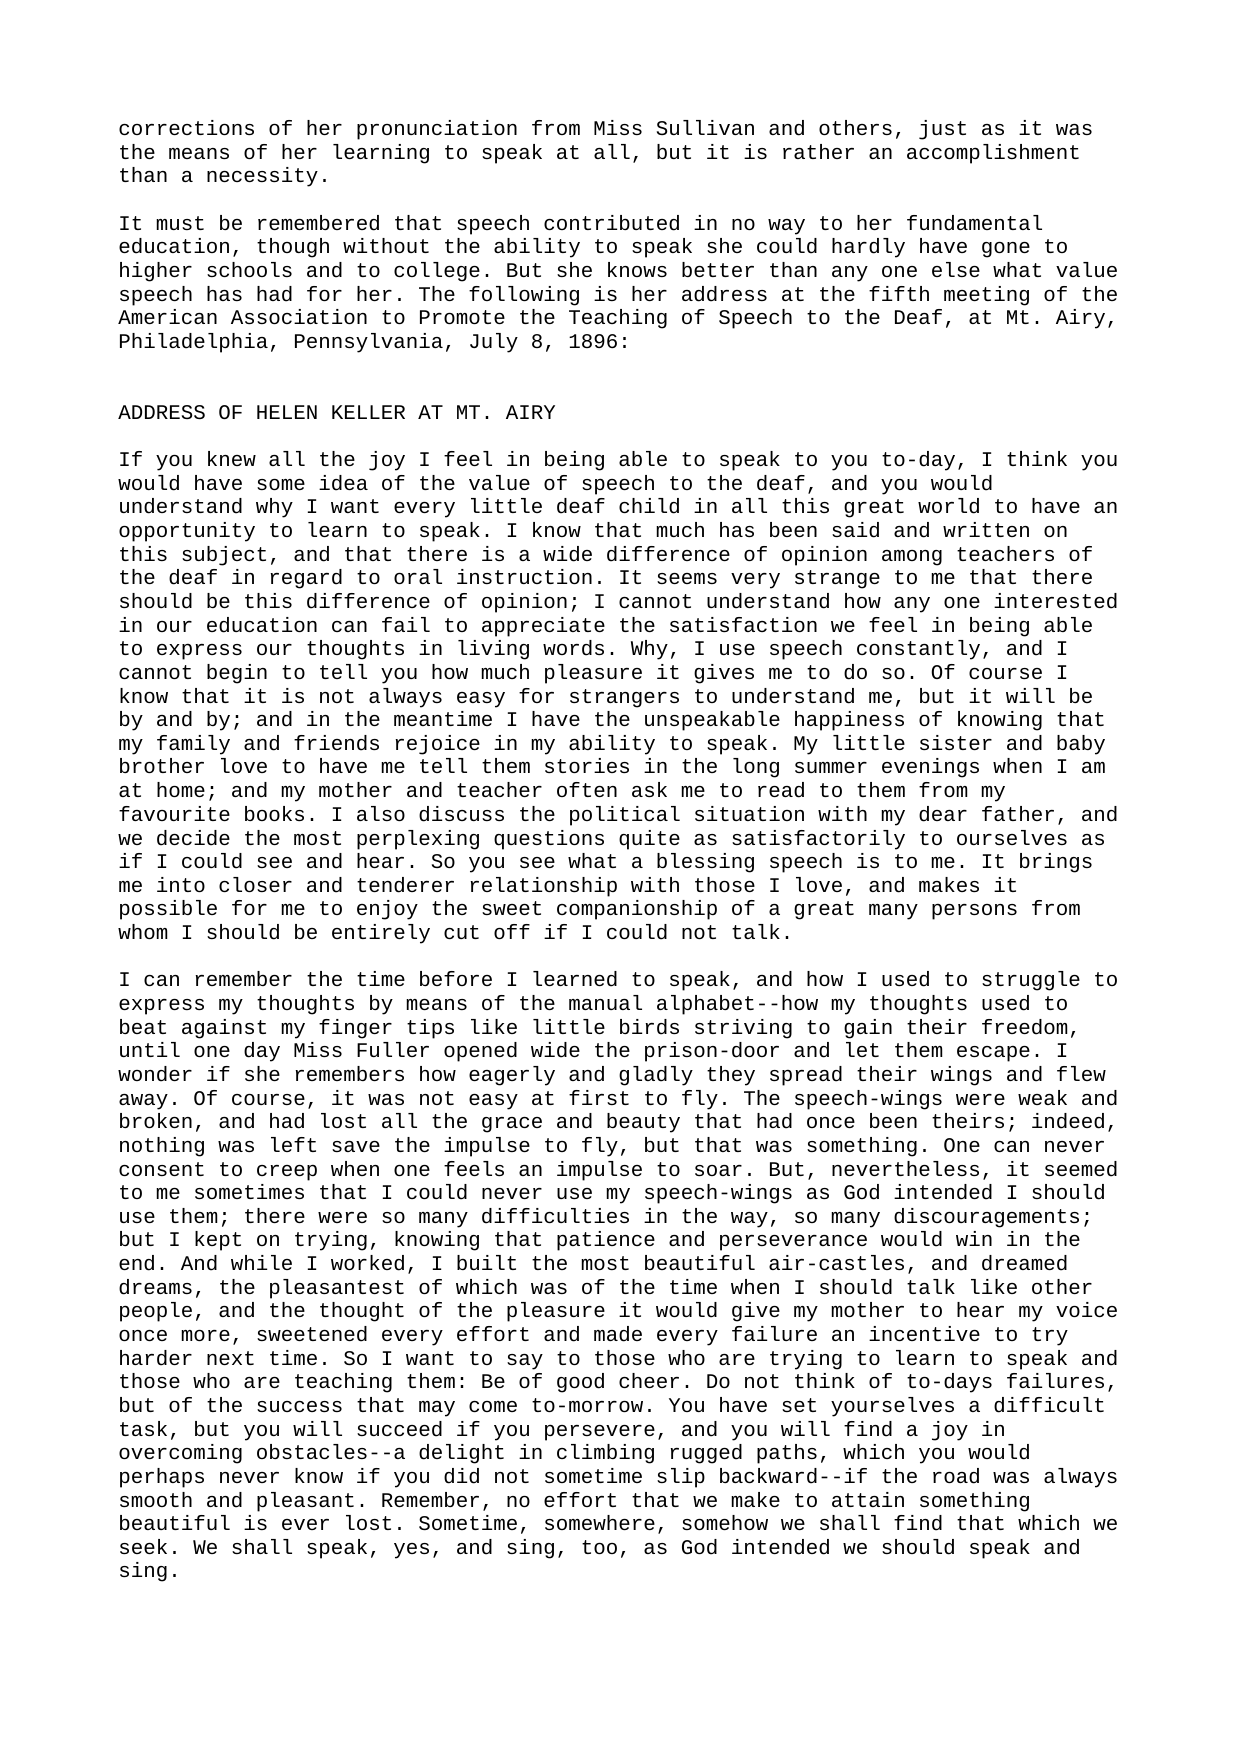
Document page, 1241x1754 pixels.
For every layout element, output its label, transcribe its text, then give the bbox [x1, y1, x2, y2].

text corrections of her pronunciation from Miss Sullivan and others, just as it was the means of her learning to speak at all, but it is rather an accomplishment than a necessity. [118, 118, 1122, 189]
text If you knew all the joy I feel in being able to speak to you to-day, I think you would have some idea of the value of speech to the deaf, and you would understand why I want every little deaf child in all this great world to have an opportunity to learn to speak. I know that much has been said and written on this subject, and that there is a wide difference of opinion among teachers of the deaf in regard to oral instruction. It seems very strange to me that there should be this difference of opinion; I cannot understand how any one interested in our education can fail to appreciate the satisfaction we feel in being able to express our thoughts in living words. Why, I use speech constantly, and I cannot begin to tell you how much pleasure it gives me to do so. Of course I know that it is not always easy for strangers to understand me, but it will be by and by; and in the meantime I have the unspeakable happiness of knowing that my family and friends rejoice in my ability to speak. My little sister and baby brother love to have me tell them stories in the long summer evenings when I am at home; and my mother and teacher often ask me to read to them from my favourite books. I also discuss the political situation with my dear father, and we decide the most perplexing questions quite as satisfactorily to ourselves as if I could see and hear. So you see what a blessing speech is to me. It brings me into closer and tenderer relationship with those I love, and makes it possible for me to enjoy the sweet companionship of a great many persons from whom I should be entirely cut off if I could not talk. [118, 449, 1122, 946]
text It must be remembered that speech contributed in no way to her fundamental education, though without the ability to speak she could hardly have gone to higher schools and to college. But she knows better than any one else what value speech has had for her. The following is her address at the fifth meeting of the American Association to Promote the Teaching of Speech to the Deaf, at Mt. Airy, Philadelphia, Pennsylvania, July 8, 1896: [118, 213, 1122, 354]
text ADDRESS OF HELEN KELLER AT MT. AIRY [118, 402, 1122, 426]
text I can remember the time before I learned to speak, and how I used to struggle to express my thoughts by means of the manual alphabet--how my thoughts used to beat against my finger tips like little birds striving to gain their freedom, until one day Miss Fuller opened wide the prison-door and let them escape. I wonder if she remembers how eagerly and gladly they spread their wings and flew away. Of course, it was not easy at first to fly. The speech-wings were weak and broken, and had lost all the grace and beauty that had once been theirs; indeed, nothing was left save the impulse to fly, but that was something. One can never consent to creep when one feels an impulse to soar. But, nevertheless, it seemed to me sometimes that I could never use my speech-wings as God intended I should use them; there were so many difficulties in the way, so many discouragements; but I kept on trying, knowing that patience and perseverance would win in the end. And while I worked, I built the most beautiful air-castles, and dreamed dreams, the pleasantest of which was of the time when I should talk like other people, and the thought of the pleasure it would give my mother to hear my voice once more, sweetened every effort and made every failure an incentive to try harder next time. So I want to say to those who are trying to learn to speak and those who are teaching them: Be of good cheer. Do not think of to-days failures, but of the success that may come to-morrow. You have set yourselves a difficult task, but you will succeed if you persevere, and you will find a joy in overcoming obstacles--a delight in climbing rugged paths, which you would perhaps never know if you did not sometime slip backward--if the road was always smooth and pleasant. Remember, no effort that we make to attain something beautiful is ever lost. Sometime, somewhere, somehow we shall find that which we seek. We shall speak, yes, and sing, too, as God intended we should speak and sing. [118, 969, 1122, 1584]
